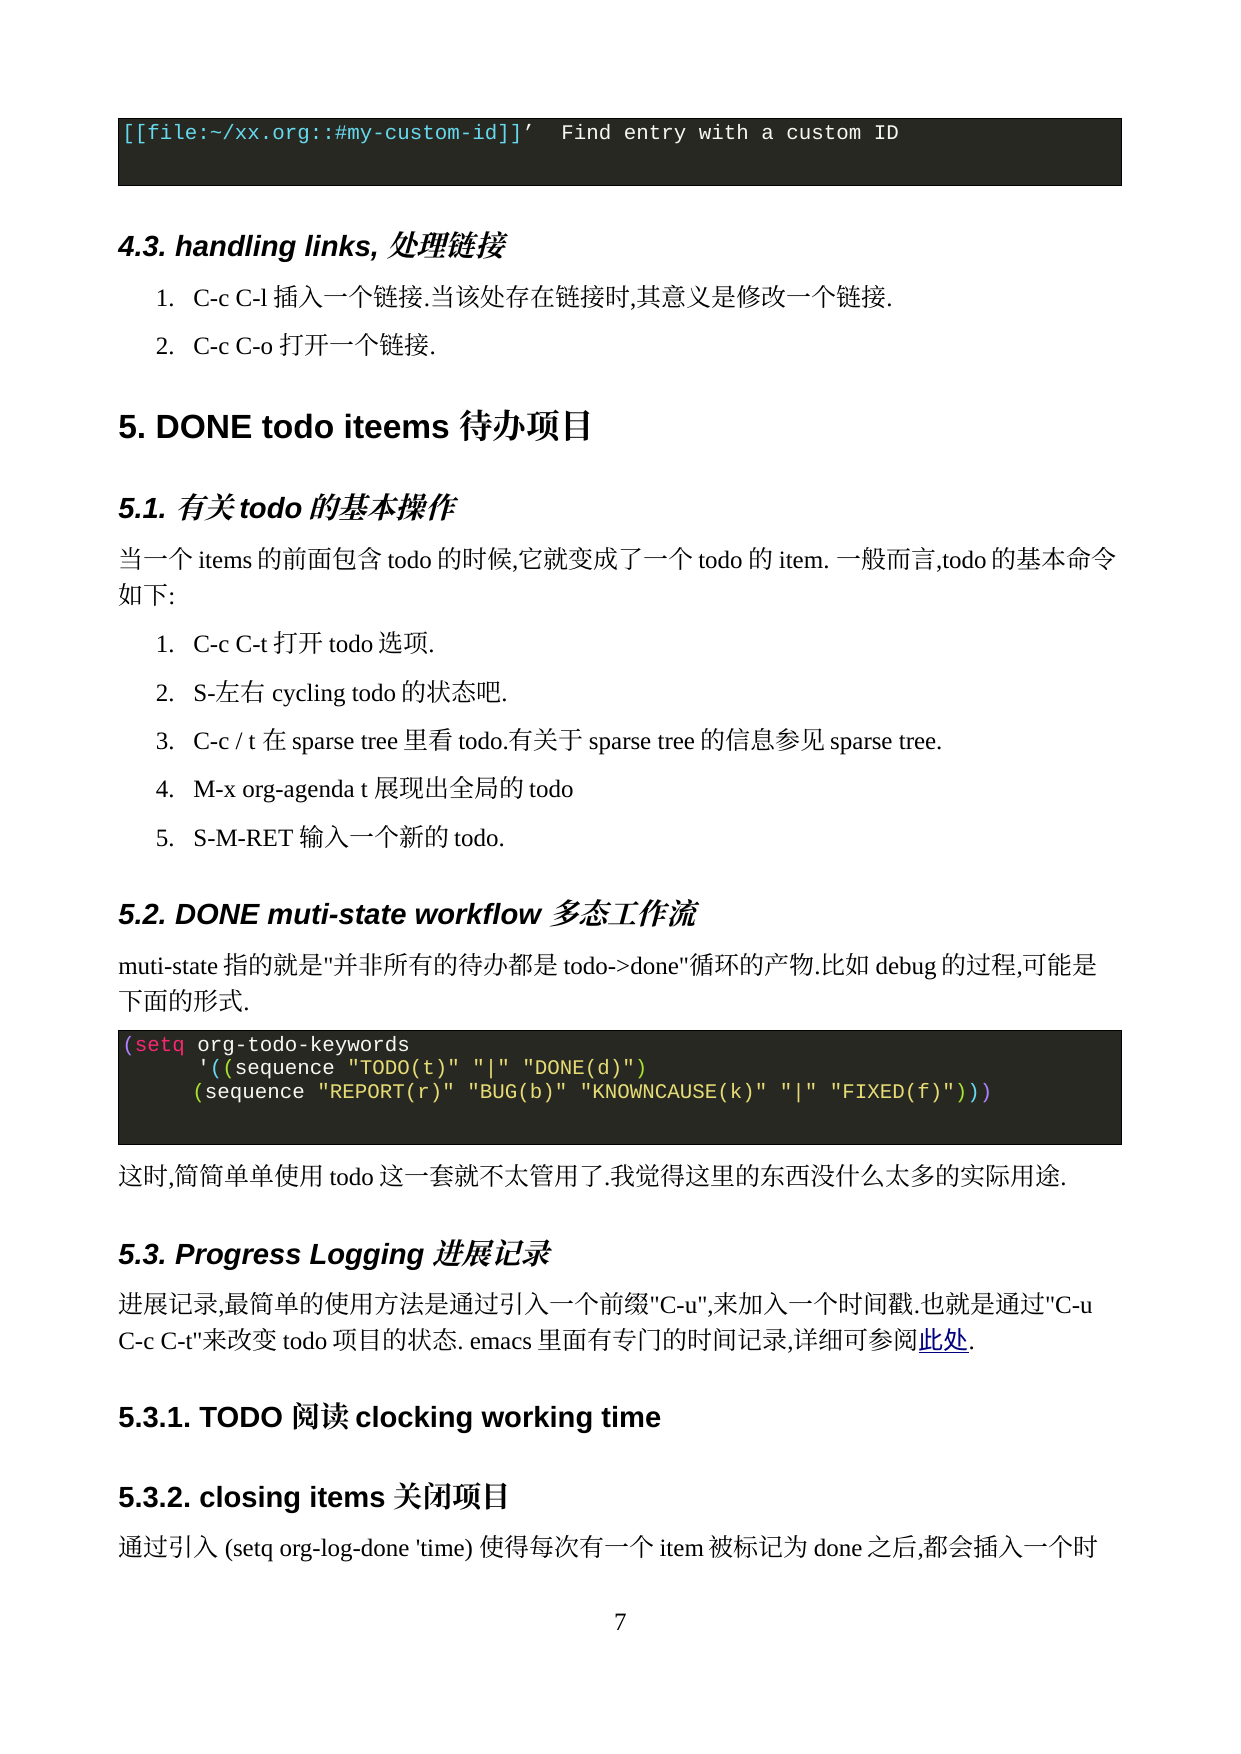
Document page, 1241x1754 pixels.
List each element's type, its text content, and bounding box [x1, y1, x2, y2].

list M-x org-agenda t 展现出全局的todo [156, 769, 1122, 805]
subtitle closing items 关闭项目 [118, 1474, 1122, 1516]
subtitle 有关todo的基本操作 [118, 485, 1122, 527]
list C-c C-l 插入一个链接.当该处存在链接时,其意义是修改一个链接. [156, 277, 1122, 313]
list C-c C-o 打开一个链接. [156, 326, 1122, 362]
subtitle Progress Logging 进展记录 [118, 1231, 1122, 1272]
list S-左右 cycling todo的状态吧. [156, 672, 1122, 708]
list C-c / t 在sparse tree里看todo.有关于sparse tree的信息参见sparse tree. [156, 721, 1122, 757]
text 当一个items的前面包含todo的时候,它就变成了一个todo 的item. 一般而言,todo的基本命令如下: [118, 539, 1122, 611]
subtitle TODO 阅读clocking working time [118, 1394, 1122, 1436]
text 通过引入 (setq org-log-done 'time) 使得每次有一个item被标记为done之后,都会插入一个时 [118, 1528, 1122, 1564]
text '((sequence "TODO(t)" "|" "DONE(d)") [119, 1053, 1121, 1077]
text 这时,简简单单使用todo这一套就不太管用了.我觉得这里的东西没什么太多的实际用途. [118, 1157, 1122, 1193]
subtitle DONE todo iteems 待办项目 [118, 399, 1122, 448]
text muti-state指的就是"并非所有的待办都是todo->done"循环的产物.比如debug的过程,可能是下面的形式. [118, 945, 1122, 1017]
text 进展记录,最简单的使用方法是通过引入一个前缀"C-u",来加入一个时间戳.也就是通过"C-u C-c C-t"来改变todo项目的状态. emacs里面有专门的时间记录,详细可参阅此处. [118, 1285, 1122, 1357]
subtitle DONE muti-state workflow 多态工作流 [118, 891, 1122, 933]
text (setq org-todo-keywords [119, 1031, 1121, 1053]
list S-M-RET 输入一个新的todo. [156, 818, 1122, 853]
list C-c C-t 打开todo选项. [156, 624, 1122, 660]
text (sequence "REPORT(r)" "BUG(b)" "KNOWNCAUSE(k)" "|" "FIXED(f)"))) [119, 1077, 1121, 1105]
subtitle handling links, 处理链接 [118, 223, 1122, 265]
text [[file:~/xx.org::#my-custom-id]]’ Find entry with a custom ID [119, 119, 1121, 146]
